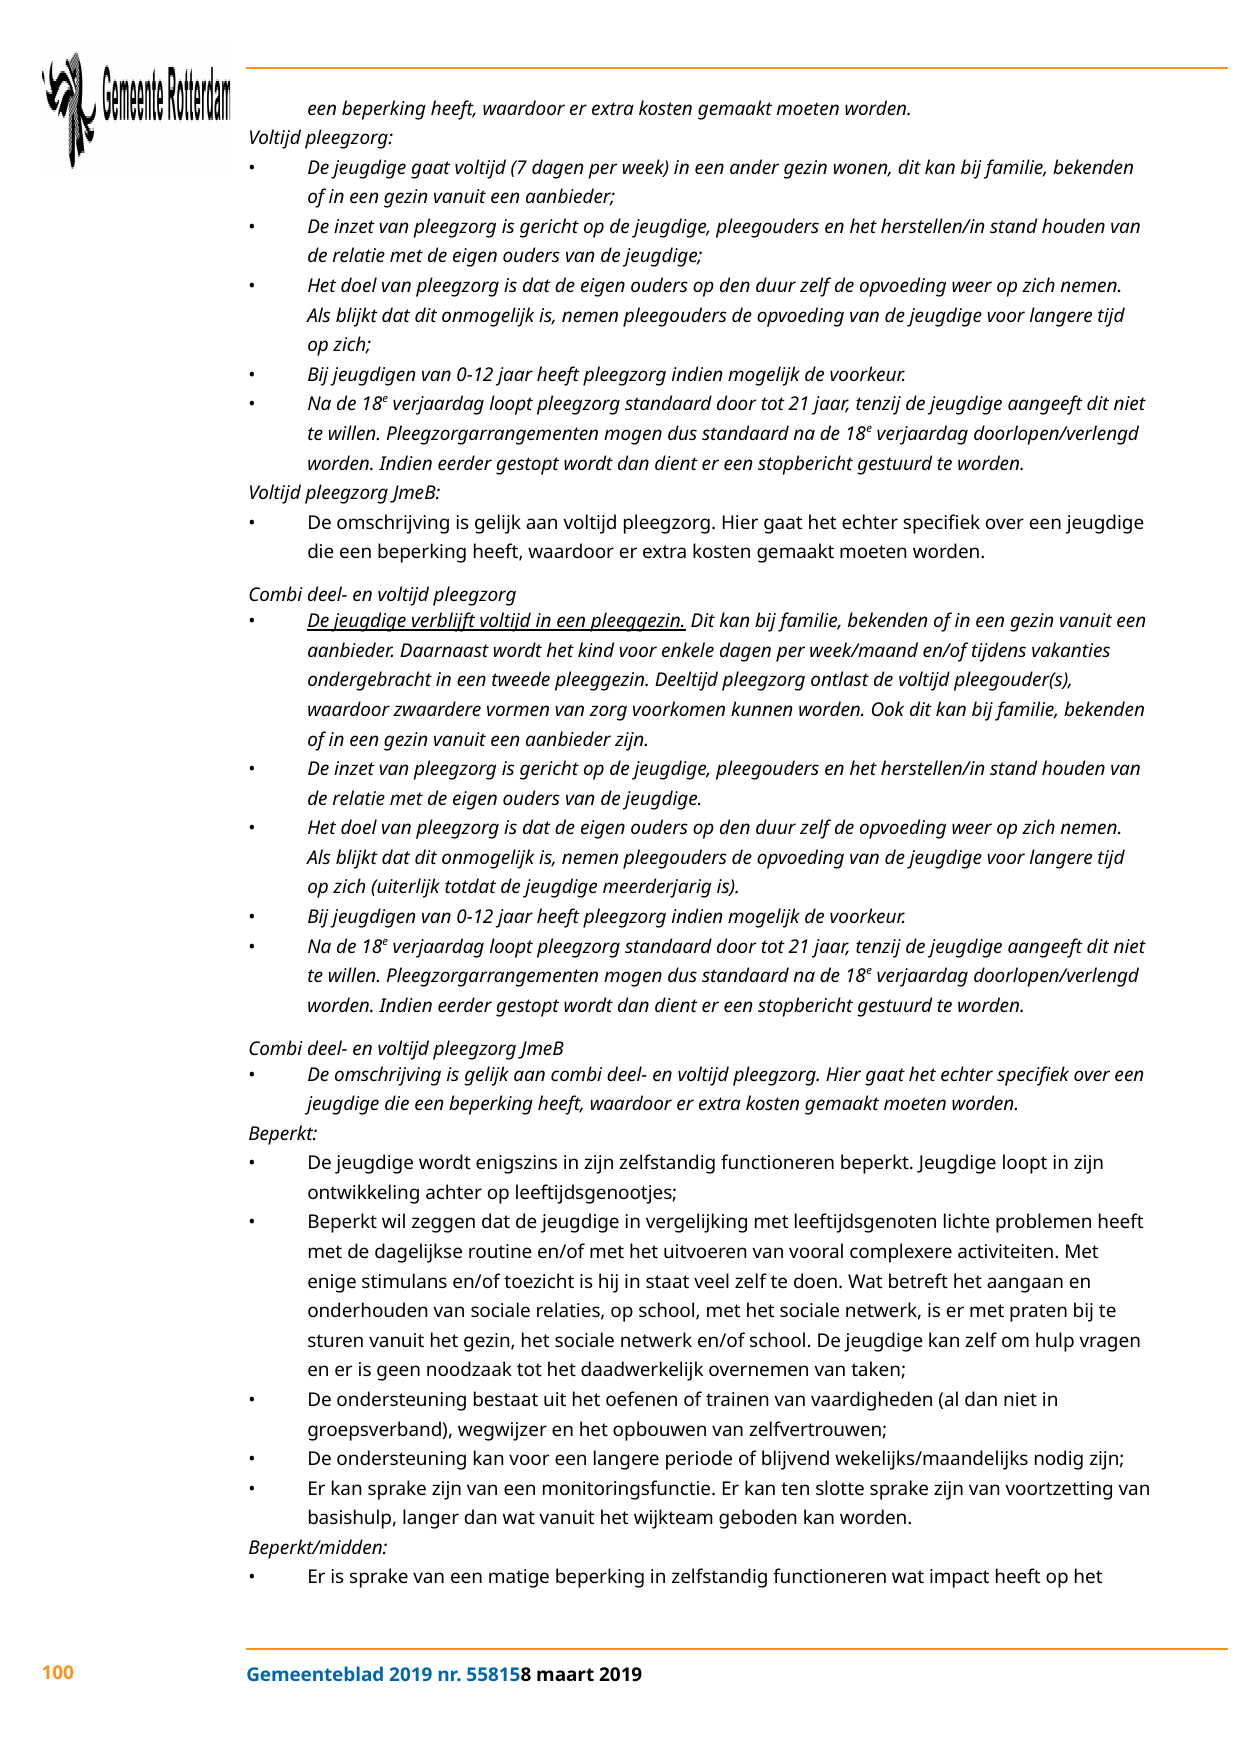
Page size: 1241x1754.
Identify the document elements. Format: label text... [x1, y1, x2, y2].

list De jeugdige verblijft voltijd in een pleeggezin. Dit kan bij familie, bekenden of in een gezin vanuit een aanbieder. Daarnaast wordt het kind voor enkele dagen per week/maand en/of tijdens vakanties ondergebracht in een tweede pleeggezin. Deeltijd pleegzorg ontlast de voltijd pleegouder(s), waardoor zwaardere vormen van zorg voorkomen kunnen worden. Ook dit kan bij familie, bekenden of in een gezin vanuit een aanbieder zijn. [248, 607, 1152, 751]
list De omschrijving is gelijk aan combi deel- en voltijd pleegzorg. Hier gaat het echter specifiek over een jeugdige die een beperking heeft, waardoor er extra kosten gemaakt moeten worden. [248, 1061, 1152, 1116]
text Combi deel- en voltijd pleegzorg [248, 582, 1152, 607]
text Beperkt: [248, 1120, 1152, 1146]
list Na de 18e verjaardag loopt pleegzorg standaard door tot 21 jaar, tenzij de jeugdige aangeeft dit niet te willen. Pleegzorgarrangementen mogen dus standaard na de 18e verjaardag doorlopen/verlengd worden. Indien eerder gestopt wordt dan dient er een stopbericht gestuurd te worden. [248, 933, 1152, 1018]
list De inzet van pleegzorg is gericht op de jeugdige, pleegouders en het herstellen/in stand houden van de relatie met de eigen ouders van de jeugdige. [248, 755, 1152, 811]
list De omschrijving is gelijk aan voltijd pleegzorg. Hier gaat het echter specifiek over een jeugdige die een beperking heeft, waardoor er extra kosten gemaakt moeten worden. [248, 509, 1152, 564]
text Voltijd pleegzorg: [248, 124, 1152, 150]
list Er kan sprake zijn van een monitoringsfunctie. Er kan ten slotte sprake zijn van voortzetting van basishulp, langer dan wat vanuit het wijkteam geboden kan worden. [248, 1475, 1152, 1530]
list Bij jeugdigen van 0-12 jaar heeft pleegzorg indien mogelijk de voorkeur. [248, 361, 1152, 387]
text Beperkt/midden: [248, 1534, 1152, 1560]
list De inzet van pleegzorg is gericht op de jeugdige, pleegouders en het herstellen/in stand houden van de relatie met de eigen ouders van de jeugdige; [248, 213, 1152, 268]
picture [41, 47, 231, 172]
list Er is sprake van een matige beperking in zelfstandig functioneren wat impact heeft op het [248, 1564, 1152, 1589]
list Het doel van pleegzorg is dat de eigen ouders op den duur zelf de opvoeding weer op zich nemen. Als blijkt dat dit onmogelijk is, nemen pleegouders de opvoeding van de jeugdige voor langere tijd op zich; [248, 272, 1152, 357]
list De jeugdige wordt enigszins in zijn zelfstandig functioneren beperkt. Jeugdige loopt in zijn ontwikkeling achter op leeftijdsgenootjes; [248, 1149, 1152, 1205]
list Beperkt wil zeggen dat de jeugdige in vergelijking met leeftijdsgenoten lichte problemen heeft met de dagelijkse routine en/of met het uitvoeren van vooral complexere activiteiten. Met enige stimulans en/of toezicht is hij in staat veel zelf te doen. Wat betreft het aangaan en onderhouden van sociale relaties, op school, met het sociale netwerk, is er met praten bij te sturen vanuit het gezin, het sociale netwerk en/of school. De jeugdige kan zelf om hulp vragen en er is geen noodzaak tot het daadwerkelijk overnemen van taken; [248, 1209, 1152, 1382]
list een beperking heeft, waardoor er extra kosten gemaakt moeten worden. [248, 95, 1152, 121]
list De ondersteuning kan voor een langere periode of blijvend wekelijks/maandelijks nodig zijn; [248, 1445, 1152, 1471]
list De jeugdige gaat voltijd (7 dagen per week) in een ander gezin wonen, dit kan bij familie, bekenden of in een gezin vanuit een aanbieder; [248, 154, 1152, 209]
text Combi deel- en voltijd pleegzorg JmeB [248, 1035, 1152, 1061]
list Bij jeugdigen van 0-12 jaar heeft pleegzorg indien mogelijk de voorkeur. [248, 903, 1152, 929]
list De ondersteuning bestaat uit het oefenen of trainen van vaardigheden (al dan niet in groepsverband), wegwijzer en het opbouwen van zelfvertrouwen; [248, 1386, 1152, 1442]
text Voltijd pleegzorg JmeB: [248, 479, 1152, 505]
list Na de 18e verjaardag loopt pleegzorg standaard door tot 21 jaar, tenzij de jeugdige aangeeft dit niet te willen. Pleegzorgarrangementen mogen dus standaard na de 18e verjaardag doorlopen/verlengd worden. Indien eerder gestopt wordt dan dient er een stopbericht gestuurd te worden. [248, 391, 1152, 476]
list Het doel van pleegzorg is dat de eigen ouders op den duur zelf de opvoeding weer op zich nemen. Als blijkt dat dit onmogelijk is, nemen pleegouders de opvoeding van de jeugdige voor langere tijd op zich (uiterlijk totdat de jeugdige meerderjarig is). [248, 814, 1152, 899]
